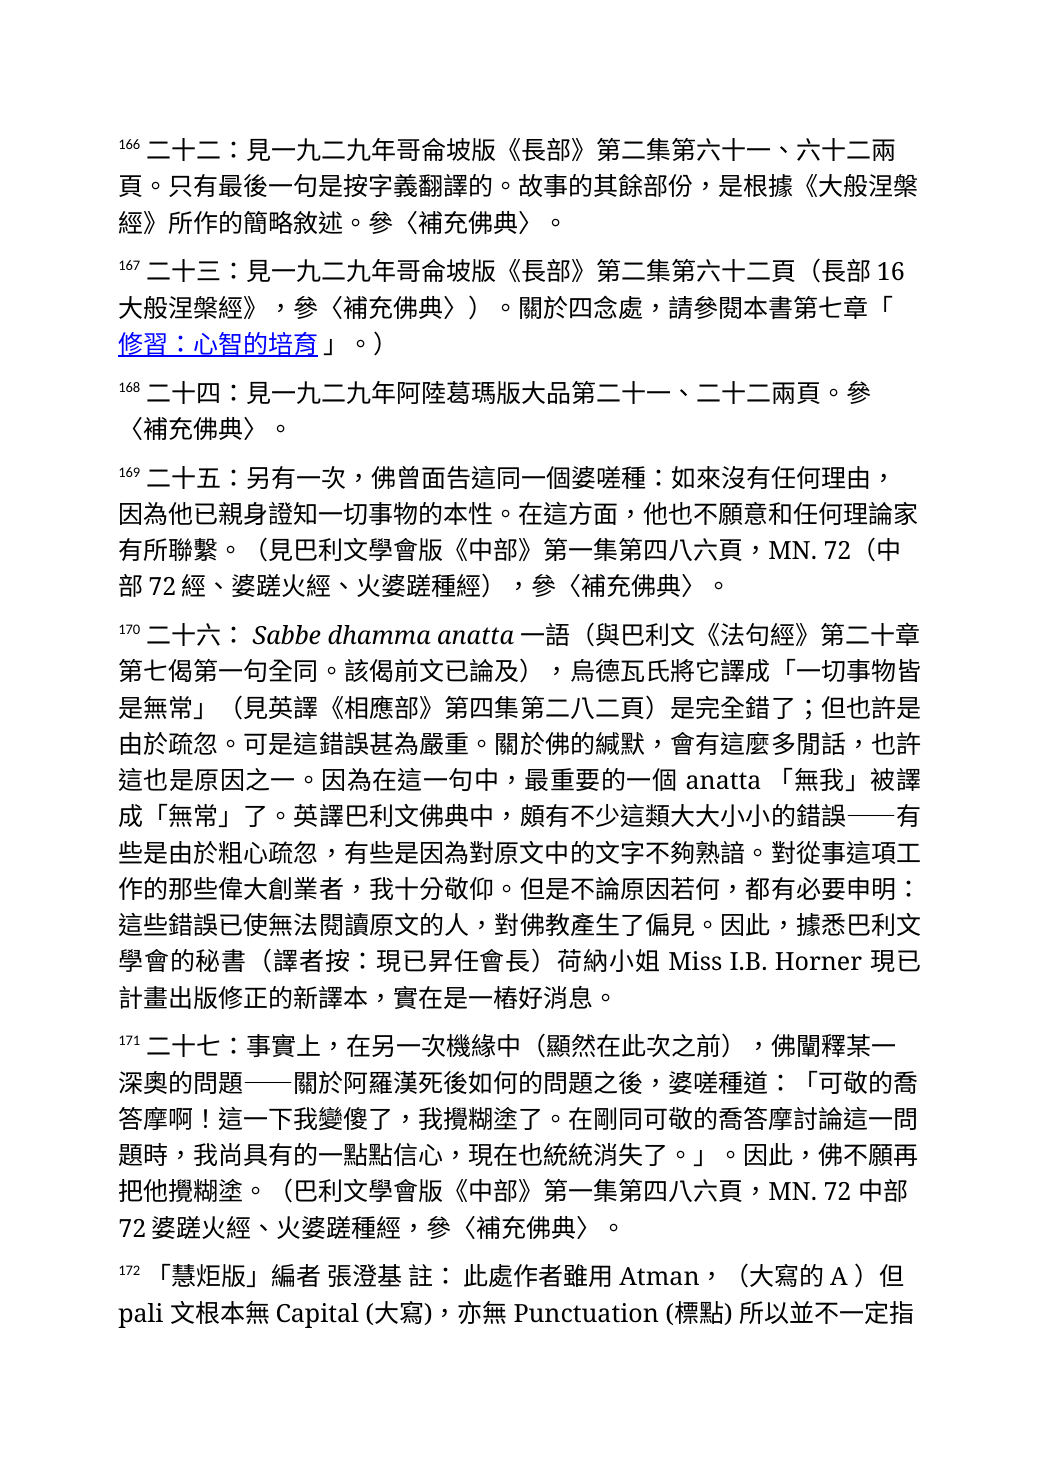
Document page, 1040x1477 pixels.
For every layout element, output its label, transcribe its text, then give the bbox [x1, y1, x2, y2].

text 二十二：見一九二九年哥侖坡版《長部》第二集第六十一、六十二兩頁。只有最後一句是按字義翻譯的。故事的其餘部份，是根據《大般涅槃經》所作的簡略敘述。參〈補充佛典〉。 [118, 131, 921, 239]
text 二十五：另有一次，佛曾面告這同一個婆嗟種：如來沒有任何理由，因為他已親身證知一切事物的本性。在這方面，他也不願意和任何理論家有所聯繫。（見巴利文學會版《中部》第一集第四八六頁，MN. 72（中部72經、婆蹉火經、火婆蹉種經），參〈補充佛典〉。 [118, 458, 921, 603]
text 二十七：事實上，在另一次機緣中（顯然在此次之前），佛闡釋某一深奧的問題——關於阿羅漢死後如何的問題之後，婆嗟種道：「可敬的喬答摩啊！這一下我變傻了，我攪糊塗了。在剛同可敬的喬答摩討論這一問題時，我尚具有的一點點信心，現在也統統消失了。」。因此，佛不願再把他攪糊塗。（巴利文學會版《中部》第一集第四八六頁，MN. 72 中部72婆蹉火經、火婆蹉種經，參〈補充佛典〉。 [118, 1027, 921, 1244]
text 二十四：見一九二九年阿陸葛瑪版大品第二十一、二十二兩頁。參〈補充佛典〉。 [118, 373, 921, 446]
text 二十三：見一九二九年哥侖坡版《長部》第二集第六十二頁（長部16 大般涅槃經》，參〈補充佛典〉）。關於四念處，請參閱本書第七章「 修習：心智的培育 」。） [118, 252, 921, 361]
text 二十六： Sabbe dhamma anatta 一語（與巴利文《法句經》第二十章第七偈第一句全同。該偈前文已論及），烏德瓦氏將它譯成「一切事物皆是無常」（見英譯《相應部》第四集第二八二頁）是完全錯了；但也許是由於疏忽。可是這錯誤甚為嚴重。關於佛的緘默，會有這麼多閒話，也許這也是原因之一。因為在這一句中，最重要的一個 anatta 「無我」被譯成「無常」了。英譯巴利文佛典中，頗有不少這類大大小小的錯誤——有些是由於粗心疏忽，有些是因為對原文中的文字不夠熟諳。對從事這項工作的那些偉大創業者，我十分敬仰。但是不論原因若何，都有必要申明：這些錯誤已使無法閱讀原文的人，對佛教產生了偏見。因此，據悉巴利文學會的秘書（譯者按：現已昇任會長）荷納小姐 Miss I.B. Horner 現已計畫出版修正的新譯本，實在是一樁好消息。 [118, 616, 921, 1014]
text 「慧炬版」編者 張澄基 註： 此處作者雖用 Atman，（大寫的 A ）但 pali 文根本無 Capital (大寫)，亦無 Punctuation (標點) 所以並不一定指 [118, 1257, 921, 1329]
